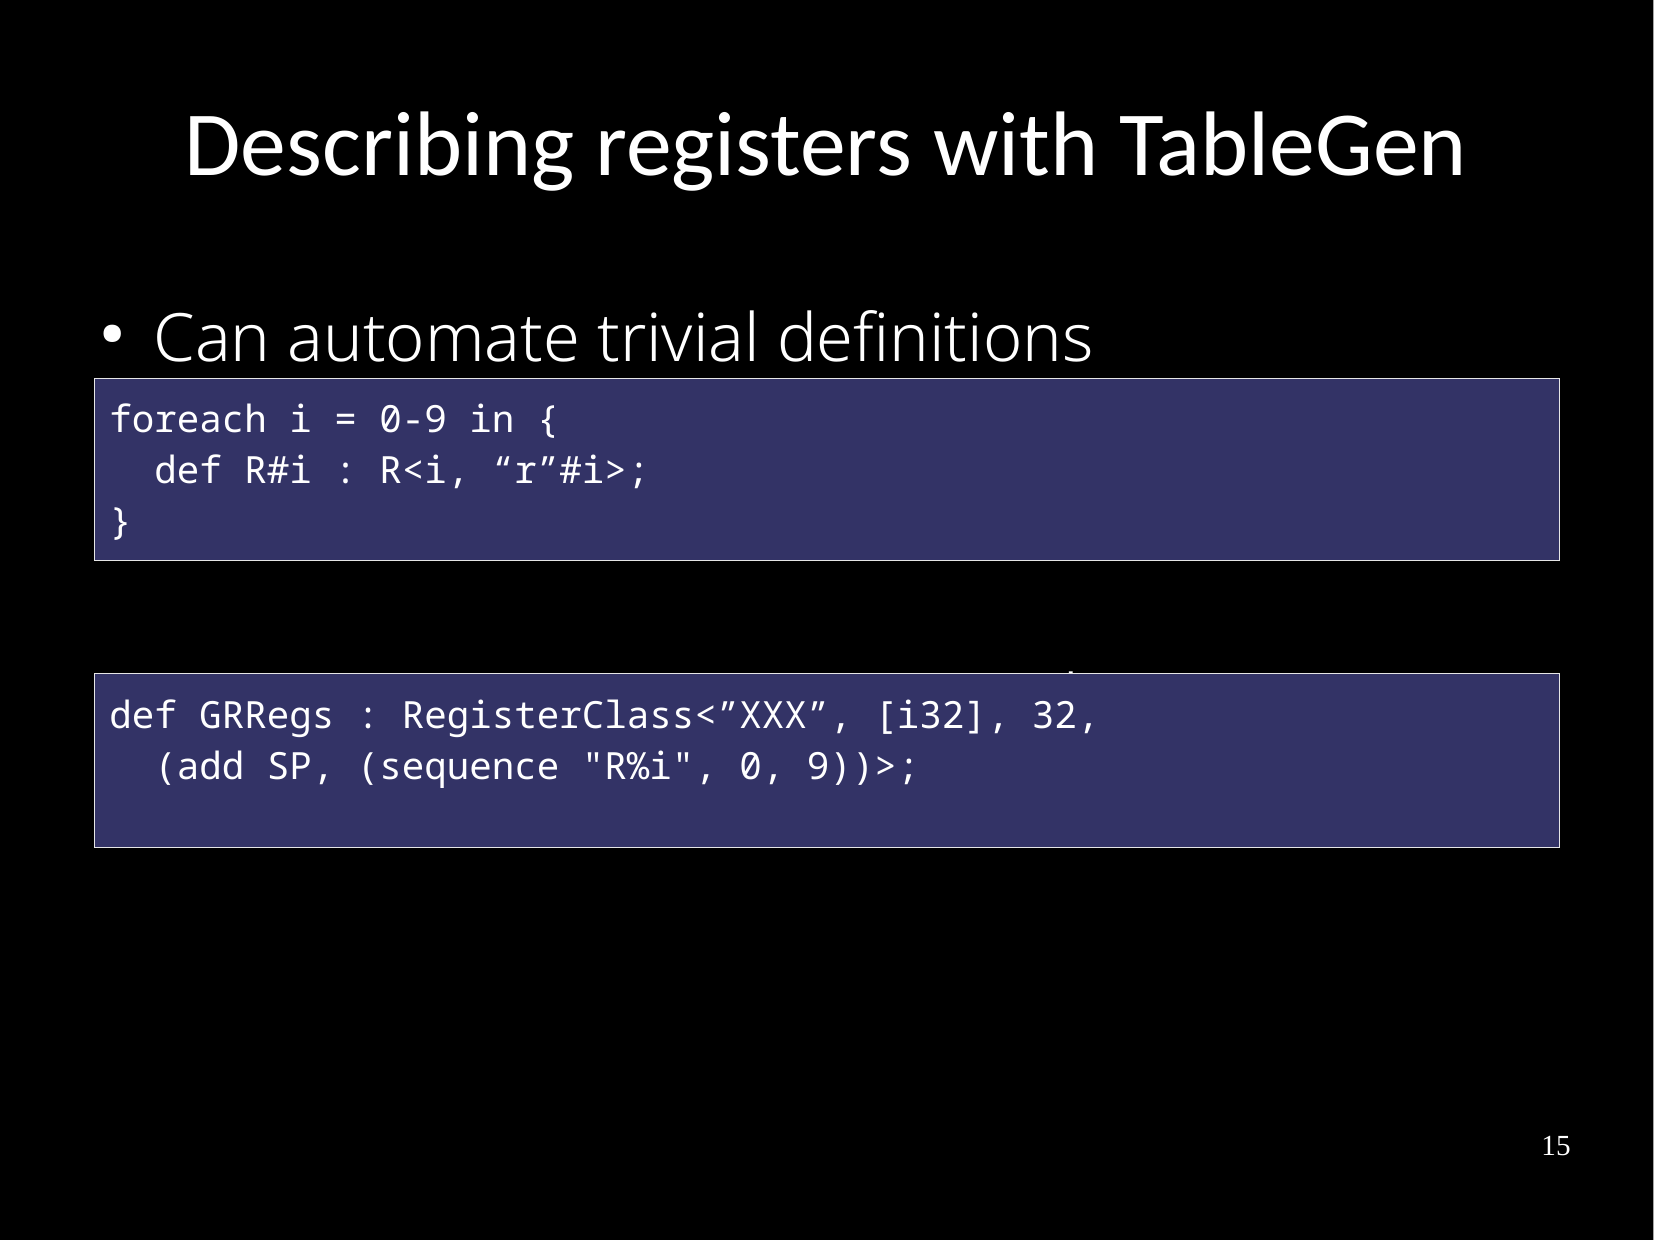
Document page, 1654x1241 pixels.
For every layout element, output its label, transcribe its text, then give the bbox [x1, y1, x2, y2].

text_box foreach i = 0-9 in { def R#i : R<i, “r”#i>; } [94, 378, 1560, 553]
text_box def GRRegs : RegisterClass<”XXX”, [i32], 32, (add SP, (sequence "R%i", 0, 9))>; [94, 673, 1560, 848]
list Can automate trivial definitions Group registers into register classes [82, 290, 1571, 1010]
title Describing registers with TableGen [82, 49, 1571, 257]
